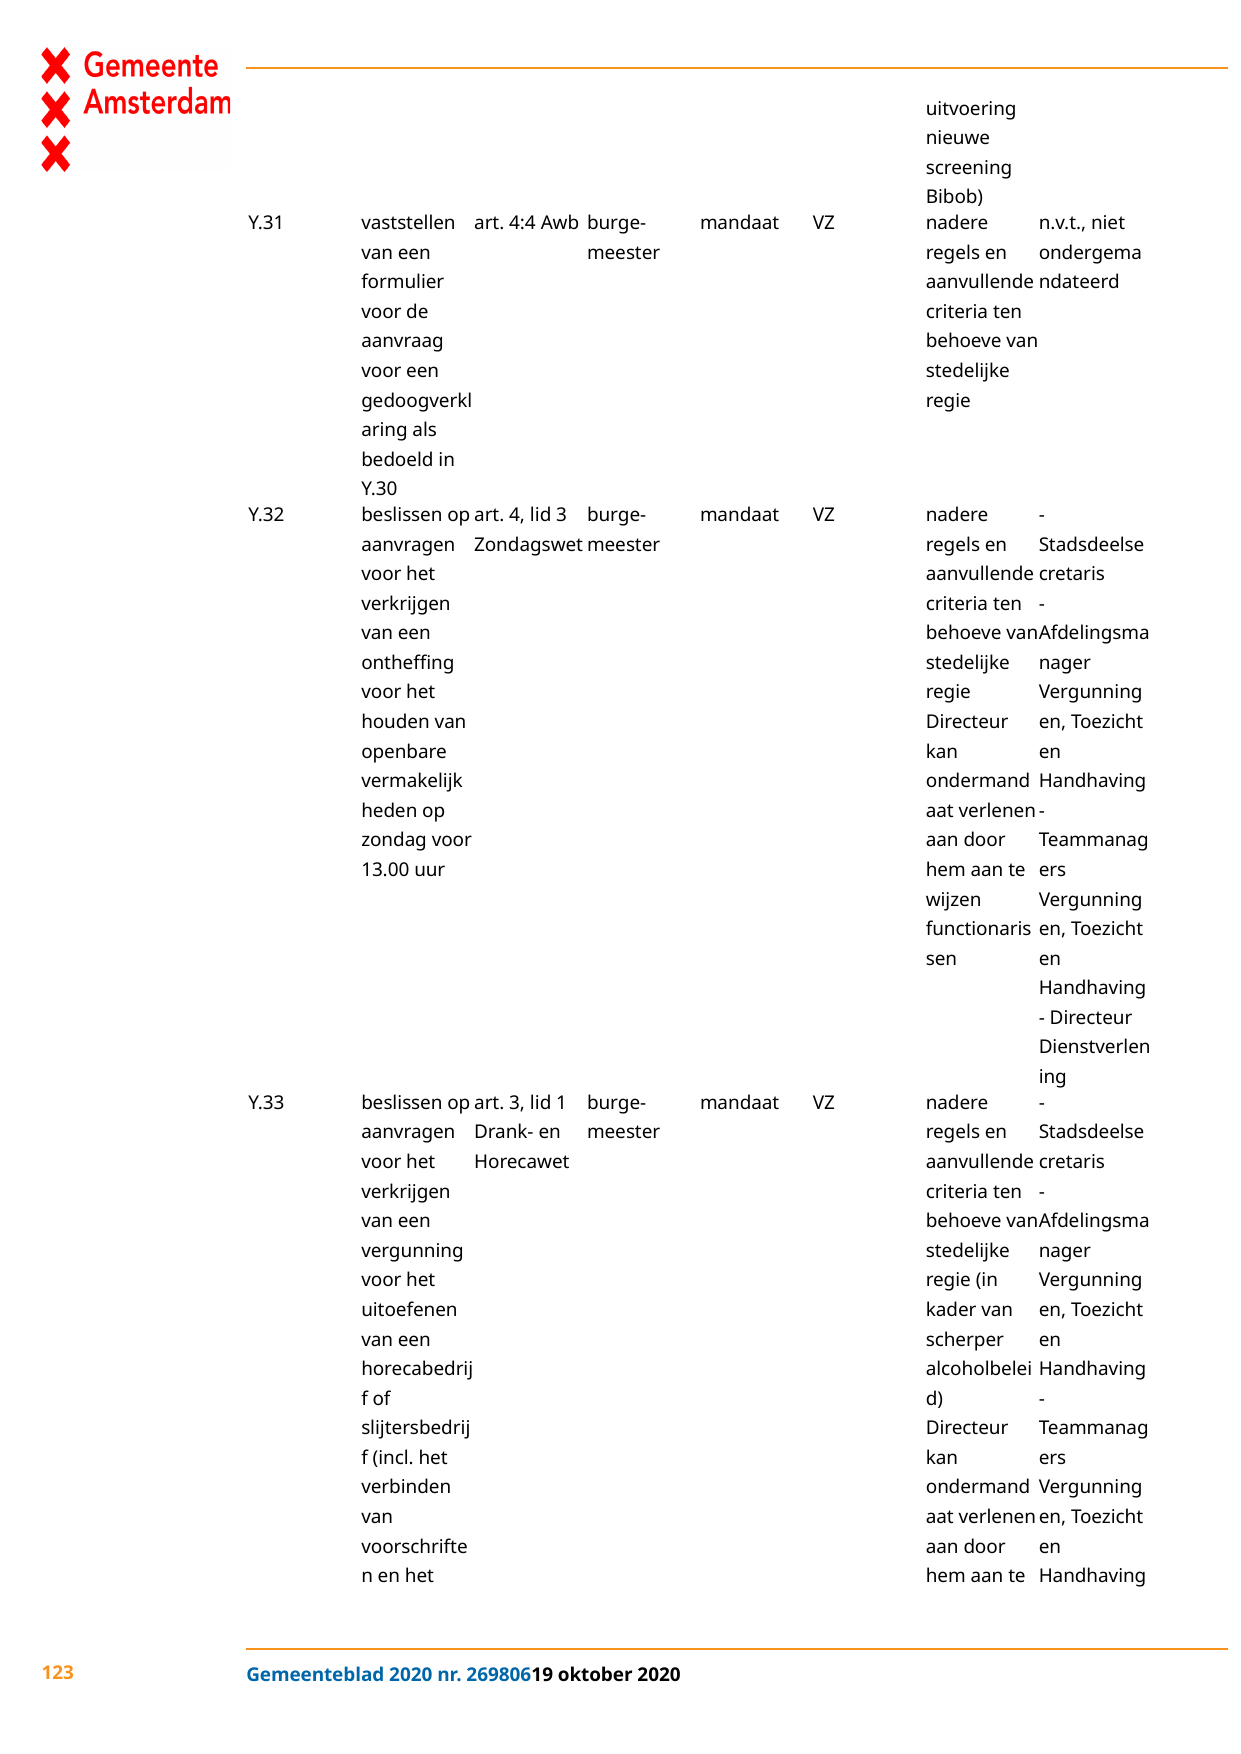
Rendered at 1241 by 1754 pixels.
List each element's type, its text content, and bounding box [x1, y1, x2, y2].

table_cell n.v.t., niet ondergemandateerd [1039, 209, 1152, 501]
table_cell uitvoering nieuwe screening Bibob) [926, 95, 1038, 209]
table_cell mandaat [700, 209, 813, 501]
table_cell mandaat [700, 501, 813, 1089]
table_cell [700, 95, 813, 209]
table_cell burge-meester [587, 209, 700, 501]
table_cell art. 3, lid 1 Drank- en Horecawet [474, 1089, 587, 1588]
table_cell - Stadsdeelsecretaris - Afdelingsmanager Vergunningen, Toezicht en Handhaving - Teammanagers Vergunningen, Toezicht en Handhaving - Directeur Dienstverlening [1039, 501, 1152, 1089]
table_cell Y.31 [248, 209, 361, 501]
table_cell beslissen op aanvragen voor het verkrijgen van een vergunning voor het uitoefenen van een horecabedrijf of slijtersbedrijf (incl. het verbinden van voorschriften en het [361, 1089, 474, 1588]
table_cell - Stadsdeelsecretaris - Afdelingsmanager Vergunningen, Toezicht en Handhaving - Teammanagers Vergunningen, Toezicht en Handhaving [1039, 1089, 1152, 1588]
table_cell VZ [813, 1089, 926, 1588]
table_cell Y.33 [248, 1089, 361, 1588]
table_cell [587, 95, 700, 209]
table_cell nadere regels en aanvullende criteria ten behoeve van stedelijke regie [926, 209, 1038, 501]
table_cell Y.32 [248, 501, 361, 1089]
table_cell [361, 95, 474, 209]
table_cell burge-meester [587, 1089, 700, 1588]
table_cell VZ [813, 209, 926, 501]
picture [41, 47, 231, 172]
table_cell [1039, 95, 1152, 209]
table_cell VZ [813, 501, 926, 1089]
table_cell nadere regels en aanvullende criteria ten behoeve van stedelijke regie Directeur kan ondermandaat verlenen aan door hem aan te wijzen functionarissen [926, 501, 1038, 1089]
table_cell [813, 95, 926, 209]
table_cell nadere regels en aanvullende criteria ten behoeve van stedelijke regie (in kader van scherper alcoholbeleid) Directeur kan ondermandaat verlenen aan door hem aan te [926, 1089, 1038, 1588]
table_cell [474, 95, 587, 209]
table_cell vaststellen van een formulier voor de aanvraag voor een gedoogverklaring als bedoeld in Y.30 [361, 209, 474, 501]
table_cell art. 4:4 Awb [474, 209, 587, 501]
table_cell burge-meester [587, 501, 700, 1089]
table_cell beslissen op aanvragen voor het verkrijgen van een ontheffing voor het houden van openbare vermakelijkheden op zondag voor 13.00 uur [361, 501, 474, 1089]
table_cell mandaat [700, 1089, 813, 1588]
table_cell [248, 95, 361, 209]
table_cell art. 4, lid 3 Zondagswet [474, 501, 587, 1089]
